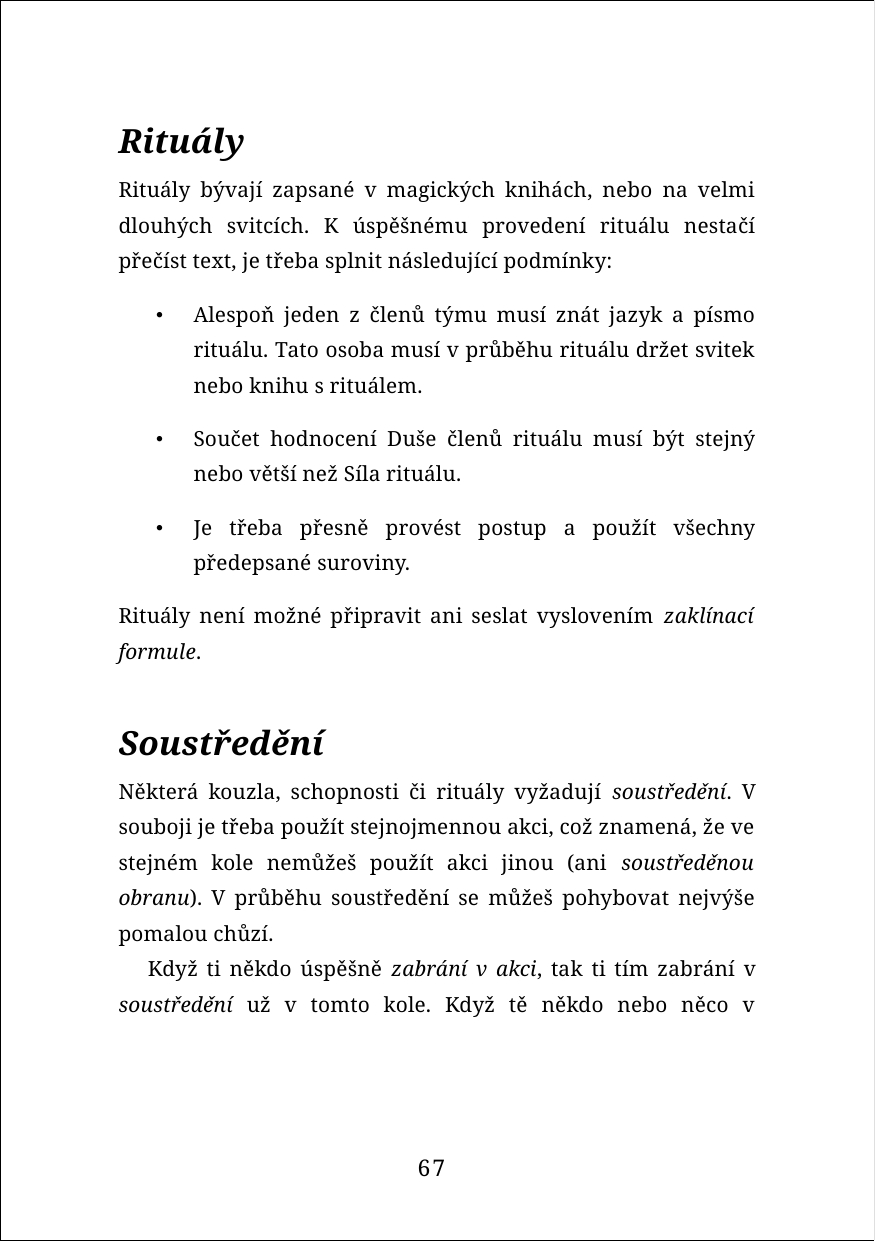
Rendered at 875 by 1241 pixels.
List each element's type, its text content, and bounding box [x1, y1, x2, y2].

text Rituály bývají zapsané v magických knihách, nebo na velmi dlouhých svitcích. K úspěšnému provedení rituálu nestačí přečíst text, je třeba splnit následující podmínky: [118, 175, 756, 275]
subtitle Soustředění [118, 720, 756, 765]
list Je třeba přesně provést postup a použít všechny předepsané suroviny. [156, 513, 756, 577]
text Některá kouzla, schopnosti či rituály vyžadují soustředění. V souboji je třeba použít stejnojmennou akci, což znamená, že ve stejném kole nemůžeš použít akci jinou (ani soustředěnou obranu). V průběhu soustředění se můžeš pohybovat nejvýše pomalou chůzí. Když ti někdo úspěšně zabrání v akci, tak ti tím zabrání v soustředění už v tomto kole. Když tě někdo nebo něco v [118, 777, 756, 1018]
text Rituály není možné připravit ani seslat vyslovením zaklínací formule. [118, 601, 756, 665]
list Alespoň jeden z členů týmu musí znát jazyk a písmo rituálu. Tato osoba musí v průběhu rituálu držet svitek nebo knihu s rituálem. [156, 300, 756, 399]
subtitle Rituály [118, 118, 756, 164]
list Součet hodnocení Duše členů rituálu musí být stejný nebo větší než Síla rituálu. [156, 424, 756, 488]
